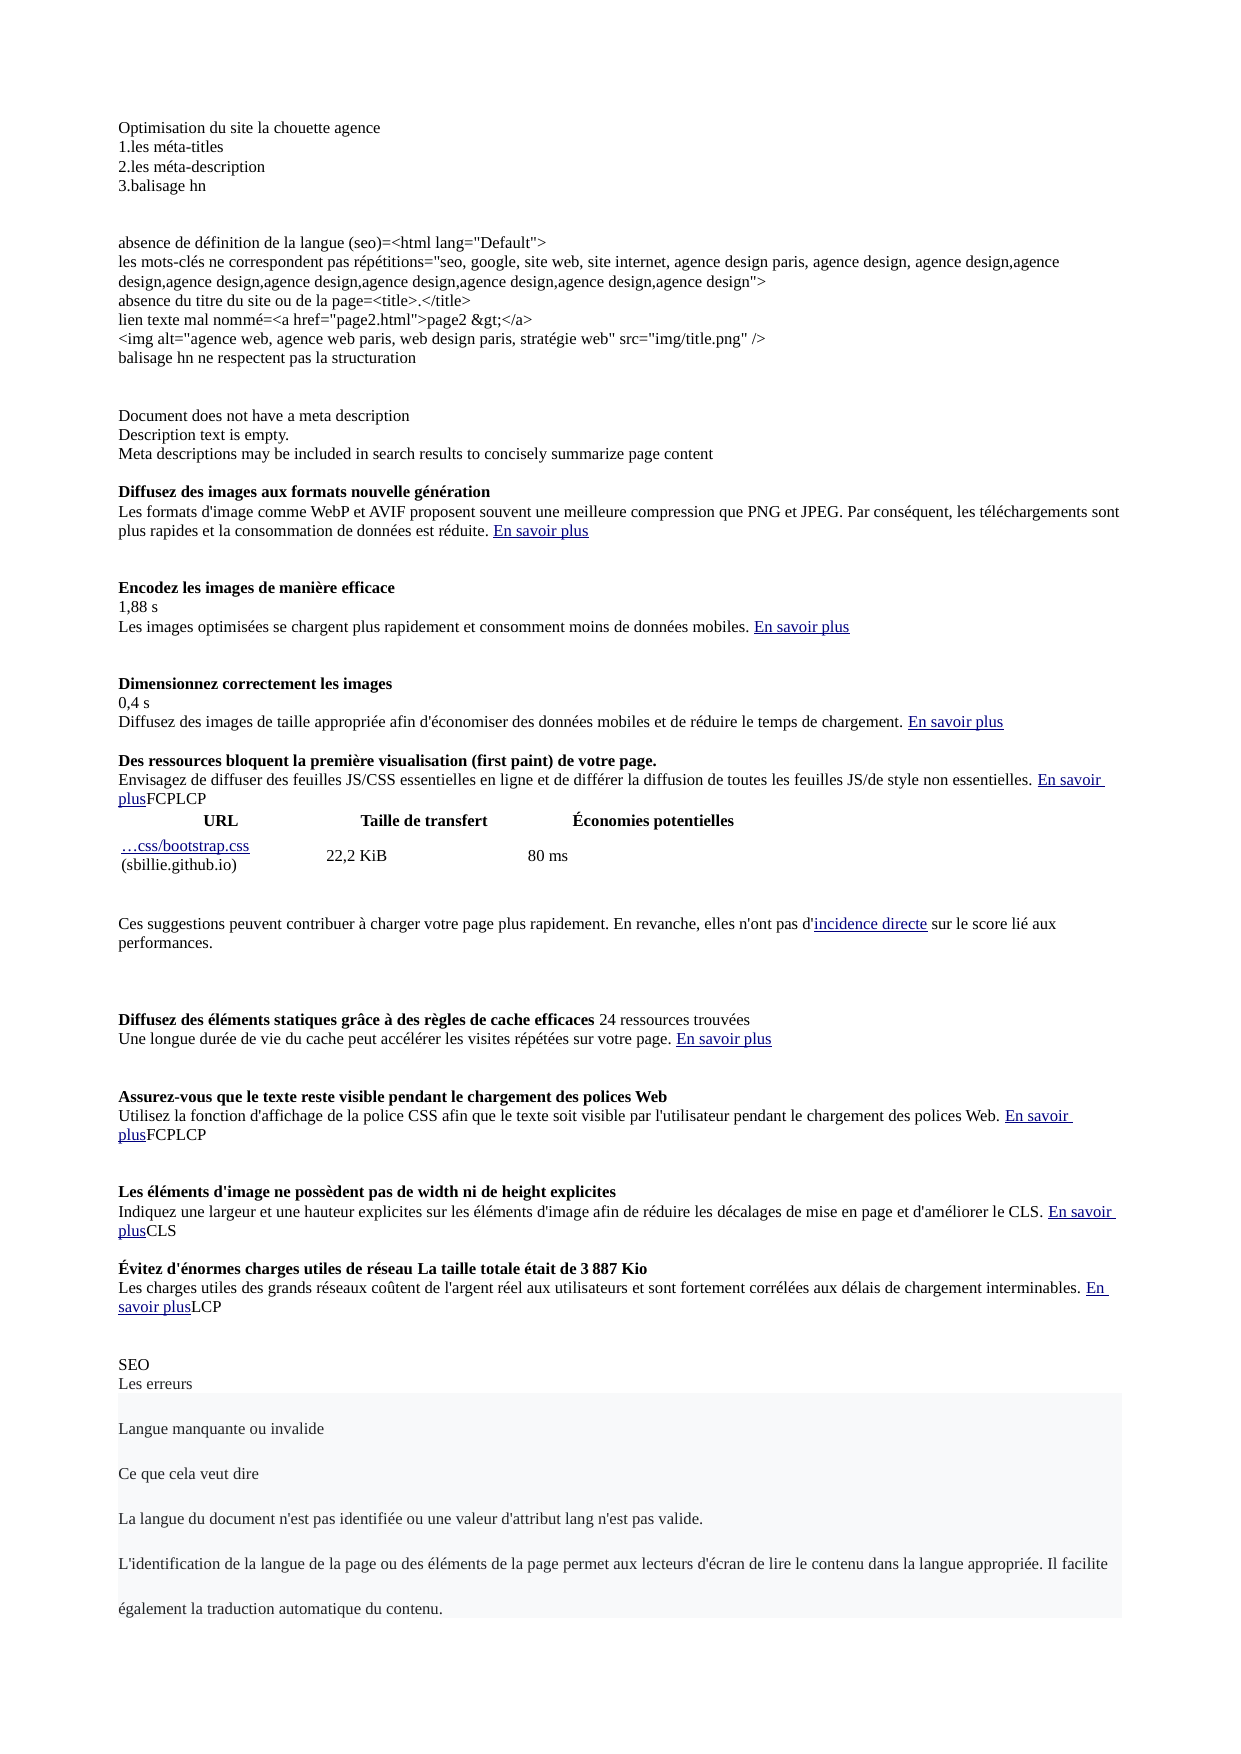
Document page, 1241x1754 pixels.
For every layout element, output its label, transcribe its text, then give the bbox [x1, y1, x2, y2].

text Dimensionnez correctement les images [118, 655, 1122, 693]
text Une longue durée de vie du cache peut accélérer les visites répétées sur votre page. En savoir plus [118, 1029, 1122, 1048]
text Document does not have a meta description [118, 386, 1122, 425]
text <img alt="agence web, agence web paris, web design paris, stratégie web" src="img/title.png" /> [118, 329, 1122, 348]
text Diffusez des images aux formats nouvelle génération [118, 463, 1122, 501]
text Diffusez des éléments statiques grâce à des règles de cache efficaces 24 ressources trouvées [118, 991, 1122, 1029]
text Les éléments d'image ne possèdent pas de width ni de height explicites [118, 1163, 1122, 1201]
text Les images optimisées se chargent plus rapidement et consomment moins de données mobiles. En savoir plus [118, 616, 1122, 636]
table_header Économies potentielles [525, 808, 782, 833]
text Diffusez des images de taille appropriée afin d'économiser des données mobiles et de réduire le temps de chargement. En savoir plus [118, 712, 1122, 731]
text Ce que cela veut dire [118, 1438, 1122, 1483]
text absence du titre du site ou de la page=<title>.</title> [118, 291, 1122, 310]
text Optimisation du site la chouette agence [118, 118, 1122, 137]
text Langue manquante ou invalide [118, 1393, 1122, 1438]
text les mots-clés ne correspondent pas répétitions="seo, google, site web, site internet, agence design paris, agence design, agence design,agence design,agence design,agence design,agence design,agence design,agence design,agence design"> [118, 252, 1122, 291]
text Utilisez la fonction d'affichage de la police CSS afin que le texte soit visible par l'utilisateur pendant le chargement des polices Web. En savoir plusFCPLCP [118, 1106, 1122, 1144]
text La langue du document n'est pas identifiée ou une valeur d'attribut lang n'est pas valide. [118, 1483, 1122, 1528]
text 1.les méta-titles [118, 137, 1122, 156]
table_header Taille de transfert [323, 808, 525, 833]
table_header URL [118, 808, 323, 833]
text 1,88 s [118, 597, 1122, 616]
text Meta descriptions may be included in search results to concisely summarize page content [118, 444, 1122, 463]
text Les charges utiles des grands réseaux coûtent de l'argent réel aux utilisateurs et sont fortement corrélées aux délais de chargement interminables. En savoir plusLCP [118, 1278, 1122, 1316]
table_cell 22,2 KiB [323, 833, 525, 877]
text absence de définition de la langue (seo)=<html lang="Default"> [118, 233, 1122, 252]
text lien texte mal nommé=<a href="page2.html">page2 &gt;</a> [118, 310, 1122, 329]
text Les erreurs [118, 1374, 1122, 1393]
table_cell …css/bootstrap.css (sbillie.github.io) [118, 833, 323, 877]
table_cell 80 ms [525, 833, 782, 877]
text Description text is empty. [118, 425, 1122, 444]
text Les formats d'image comme WebP et AVIF proposent souvent une meilleure compression que PNG et JPEG. Par conséquent, les téléchargements sont plus rapides et la consommation de données est réduite. En savoir plus [118, 501, 1122, 540]
text 2.les méta-description [118, 156, 1122, 176]
text Envisagez de diffuser des feuilles JS/CSS essentielles en ligne et de différer la diffusion de toutes les feuilles JS/de style non essentielles. En savoir plusFCPLCP [118, 770, 1122, 808]
text balisage hn ne respectent pas la structuration [118, 348, 1122, 367]
text Assurez-vous que le texte reste visible pendant le chargement des polices Web [118, 1067, 1122, 1106]
text 0,4 s [118, 693, 1122, 712]
text Évitez d'énormes charges utiles de réseau La taille totale était de 3 887 Kio [118, 1259, 1122, 1278]
text SEO [118, 1355, 1122, 1374]
text Encodez les images de manière efficace [118, 559, 1122, 597]
text Indiquez une largeur et une hauteur explicites sur les éléments d'image afin de réduire les décalages de mise en page et d'améliorer le CLS. En savoir plusCLS [118, 1201, 1122, 1240]
text Des ressources bloquent la première visualisation (first paint) de votre page. [118, 751, 1122, 770]
text L'identification de la langue de la page ou des éléments de la page permet aux lecteurs d'écran de lire le contenu dans la langue appropriée. Il facilite également la traduction automatique du contenu. [118, 1528, 1122, 1618]
text 3.balisage hn [118, 176, 1122, 195]
text Ces suggestions peuvent contribuer à charger votre page plus rapidement. En revanche, elles n'ont pas d'incidence directe sur le score lié aux performances. [118, 914, 1122, 952]
